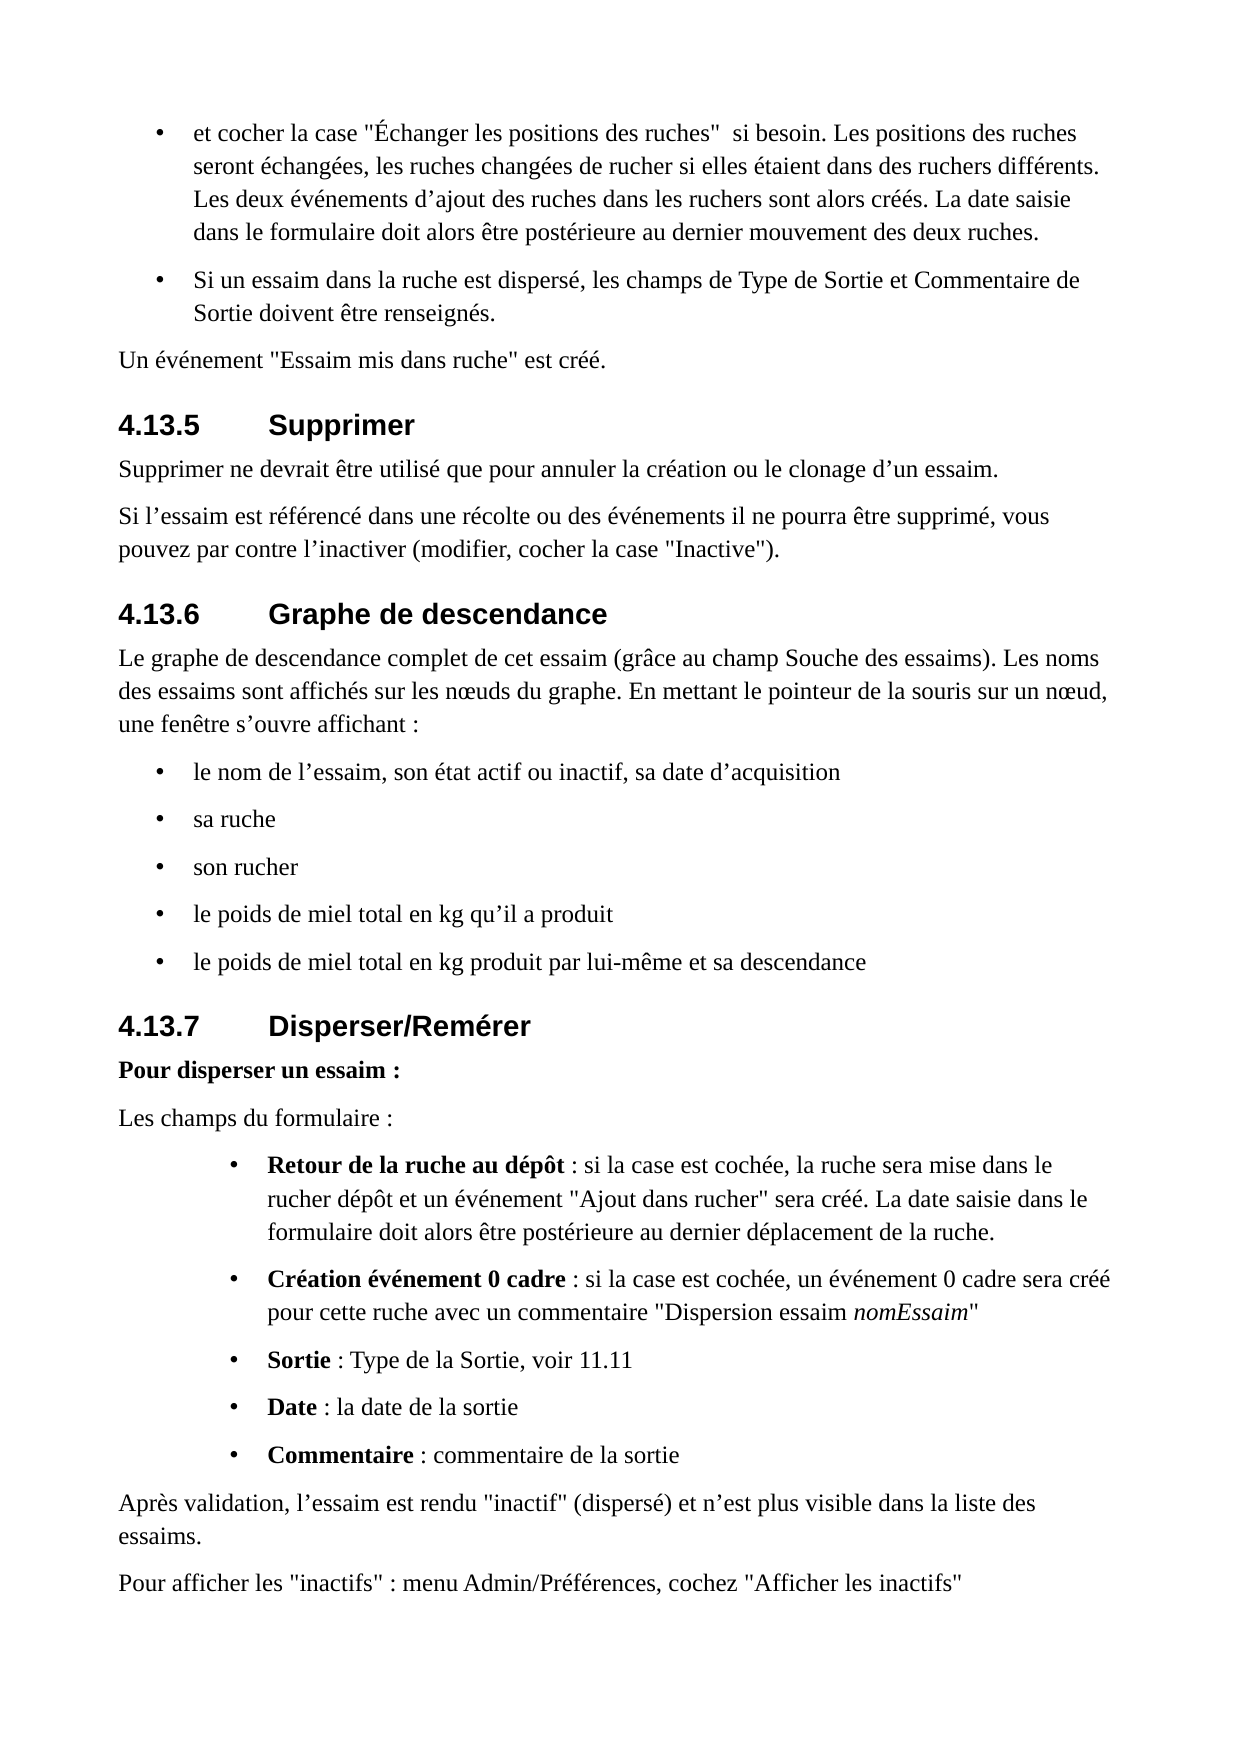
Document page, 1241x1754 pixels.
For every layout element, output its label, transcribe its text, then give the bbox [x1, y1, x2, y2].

text Le graphe de descendance complet de cet essaim (grâce au champ Souche des essaims). Les noms des essaims sont affichés sur les nœuds du graphe. En mettant le pointeur de la souris sur un nœud, une fenêtre s’ouvre affichant : [118, 643, 1122, 738]
subtitle Disperser/Remérer [118, 1009, 1122, 1043]
list Création événement 0 cadre : si la case est cochée, un événement 0 cadre sera créé pour cette ruche avec un commentaire "Dispersion essaim nomEssaim" [229, 1264, 1122, 1326]
text Les champs du formulaire : [118, 1103, 1122, 1132]
subtitle Graphe de descendance [118, 597, 1122, 630]
text Après validation, l’essaim est rendu "inactif" (dispersé) et n’est plus visible dans la liste des essaims. [118, 1488, 1122, 1549]
list sa ruche [156, 804, 1122, 833]
text Pour afficher les "inactifs" : menu Admin/Préférences, cochez "Afficher les inactifs" [118, 1568, 1122, 1597]
text Pour disperser un essaim : [118, 1055, 1122, 1084]
list son rucher [156, 852, 1122, 881]
list Sortie : Type de la Sortie, voir 11.11 [229, 1345, 1122, 1374]
list Commentaire : commentaire de la sortie [229, 1440, 1122, 1469]
list Retour de la ruche au dépôt : si la case est cochée, la ruche sera mise dans le rucher dépôt et un événement "Ajout dans rucher" sera créé. La date saisie dans le formulaire doit alors être postérieure au dernier déplacement de la ruche. [229, 1151, 1122, 1245]
text Si l’essaim est référencé dans une récolte ou des événements il ne pourra être supprimé, vous pouvez par contre l’inactiver (modifier, cocher la case "Inactive"). [118, 501, 1122, 563]
text Un événement "Essaim mis dans ruche" est créé. [118, 345, 1122, 374]
list Date : la date de la sortie [229, 1392, 1122, 1421]
list le poids de miel total en kg qu’il a produit [156, 899, 1122, 928]
list Si un essaim dans la ruche est dispersé, les champs de Type de Sortie et Commentaire de Sortie doivent être renseignés. [156, 265, 1122, 327]
list et cocher la case "Échanger les positions des ruches" si besoin. Les positions des ruches seront échangées, les ruches changées de rucher si elles étaient dans des ruchers différents. Les deux événements d’ajout des ruches dans les ruchers sont alors créés. La date saisie dans le formulaire doit alors être postérieure au dernier mouvement des deux ruches. [156, 118, 1122, 246]
subtitle Supprimer [118, 408, 1122, 441]
list le nom de l’essaim, son état actif ou inactif, sa date d’acquisition [156, 757, 1122, 785]
text Supprimer ne devrait être utilisé que pour annuler la création ou le clonage d’un essaim. [118, 454, 1122, 483]
list le poids de miel total en kg produit par lui-même et sa descendance [156, 947, 1122, 976]
